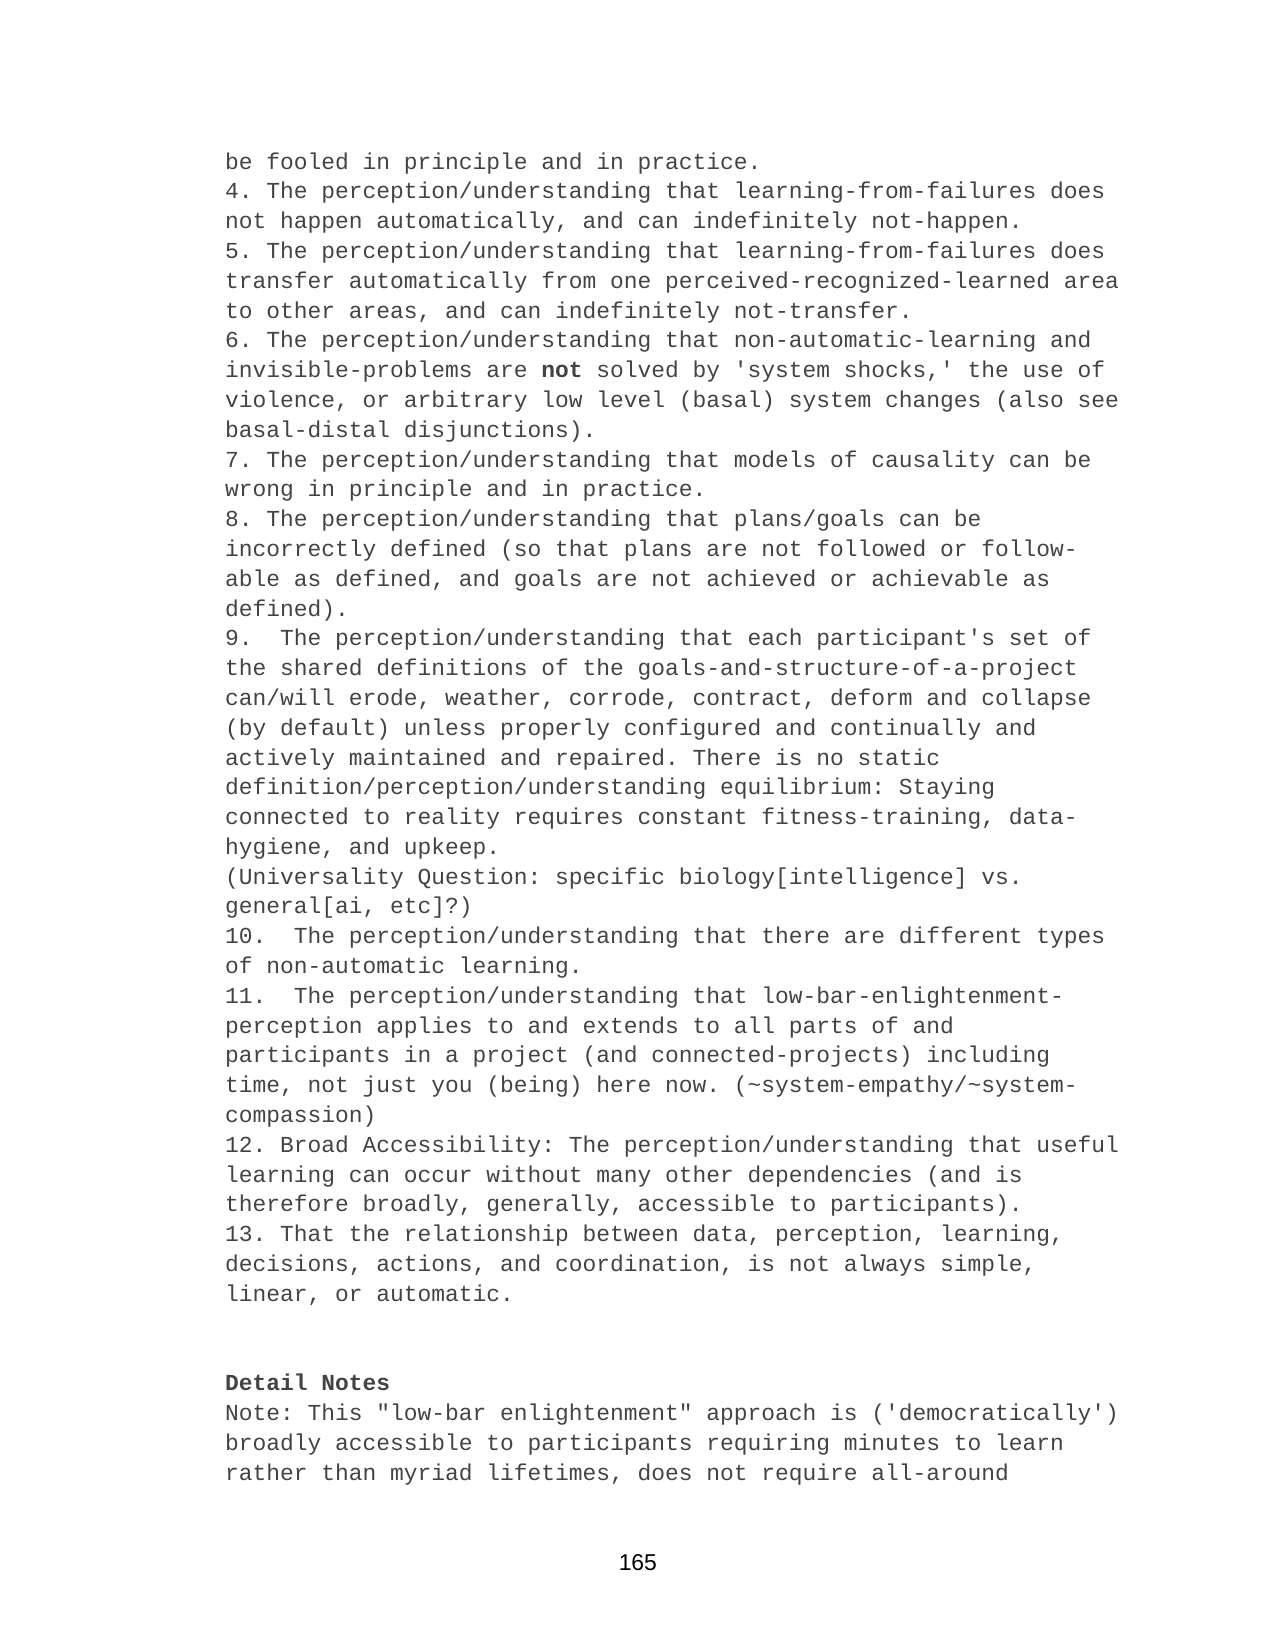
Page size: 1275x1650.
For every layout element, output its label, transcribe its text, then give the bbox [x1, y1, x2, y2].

text 11. The perception/understanding that low-bar-enlightenment-perception applies to and extends to all parts of and participants in a project (and connected-projects) including time, not just you (being) here now. (~system-empathy/~system-compassion) [225, 984, 1125, 1129]
text 9. The perception/understanding that each participant's set of the shared definitions of the goals-and-structure-of-a-project can/will erode, weather, corrode, contract, deform and collapse (by default) unless properly configured and continually and actively maintained and repaired. There is no static definition/perception/understanding equilibrium: Staying connected to reality requires constant fitness-training, data-hygiene, and upkeep. [225, 627, 1125, 861]
text 5. The perception/understanding that learning-from-failures does transfer automatically from one perceived-recognized-learned area to other areas, and can indefinitely not-transfer. [225, 239, 1125, 325]
text Note: This "low-bar enlightenment" approach is ('democratically') broadly accessible to participants requiring minutes to learn rather than myriad lifetimes, does not require all-around [225, 1401, 1125, 1487]
text 4. The perception/understanding that learning-from-failures does not happen automatically, and can indefinitely not-happen. [225, 180, 1125, 236]
text 13. That the relationship between data, perception, learning, decisions, actions, and coordination, is not always simple, linear, or automatic. [225, 1222, 1125, 1308]
text 6. The perception/understanding that non-automatic-learning and invisible-problems are not solved by 'system shocks,' the use of violence, or arbitrary low level (basal) system changes (also see basal-distal disjunctions). [225, 329, 1125, 444]
text 10. The perception/understanding that there are different types of non-automatic learning. [225, 924, 1125, 980]
text 8. The perception/understanding that plans/goals can be incorrectly defined (so that plans are not followed or follow-able as defined, and goals are not achieved or achievable as defined). [225, 507, 1125, 623]
text 7. The perception/understanding that models of causality can be wrong in principle and in practice. [225, 448, 1125, 504]
text 12. Broad Accessibility: The perception/understanding that useful learning can occur without many other dependencies (and is therefore broadly, generally, accessible to participants). [225, 1133, 1125, 1219]
text (Universality Question: specific biology[intelligence] vs. general[ai, etc]?) [225, 865, 1125, 921]
text be fooled in principle and in practice. [225, 150, 1125, 176]
text Detail Notes [225, 1371, 1125, 1397]
